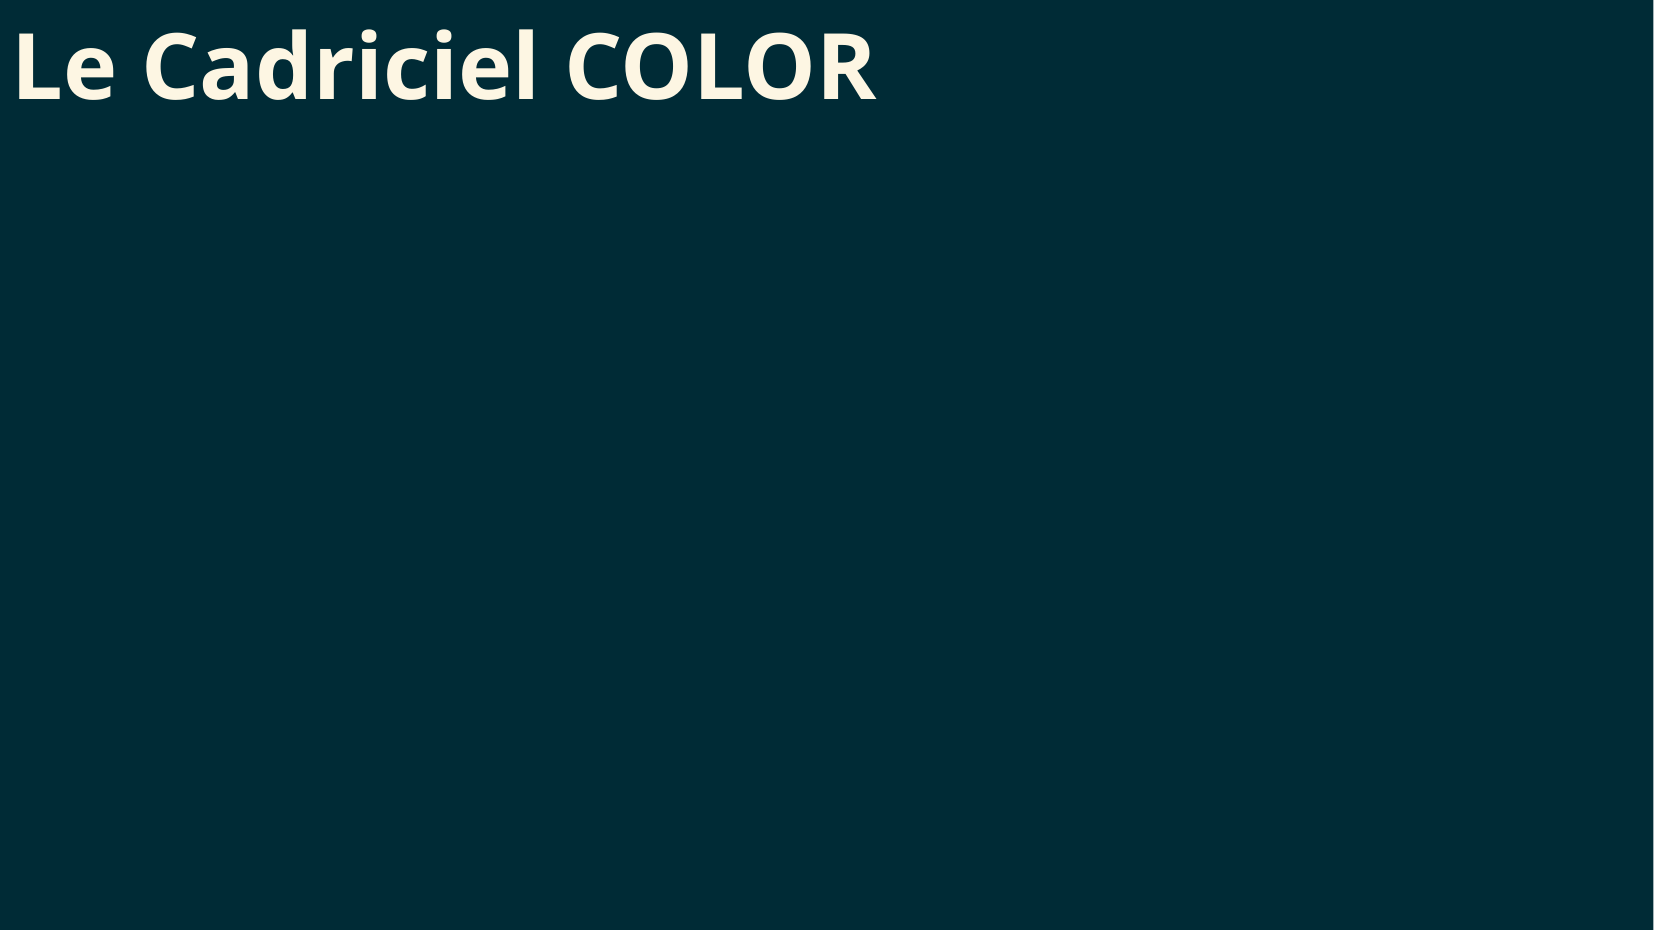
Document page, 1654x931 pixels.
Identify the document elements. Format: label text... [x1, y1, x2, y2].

title Le Cadriciel COLOR [11, 7, 1501, 121]
